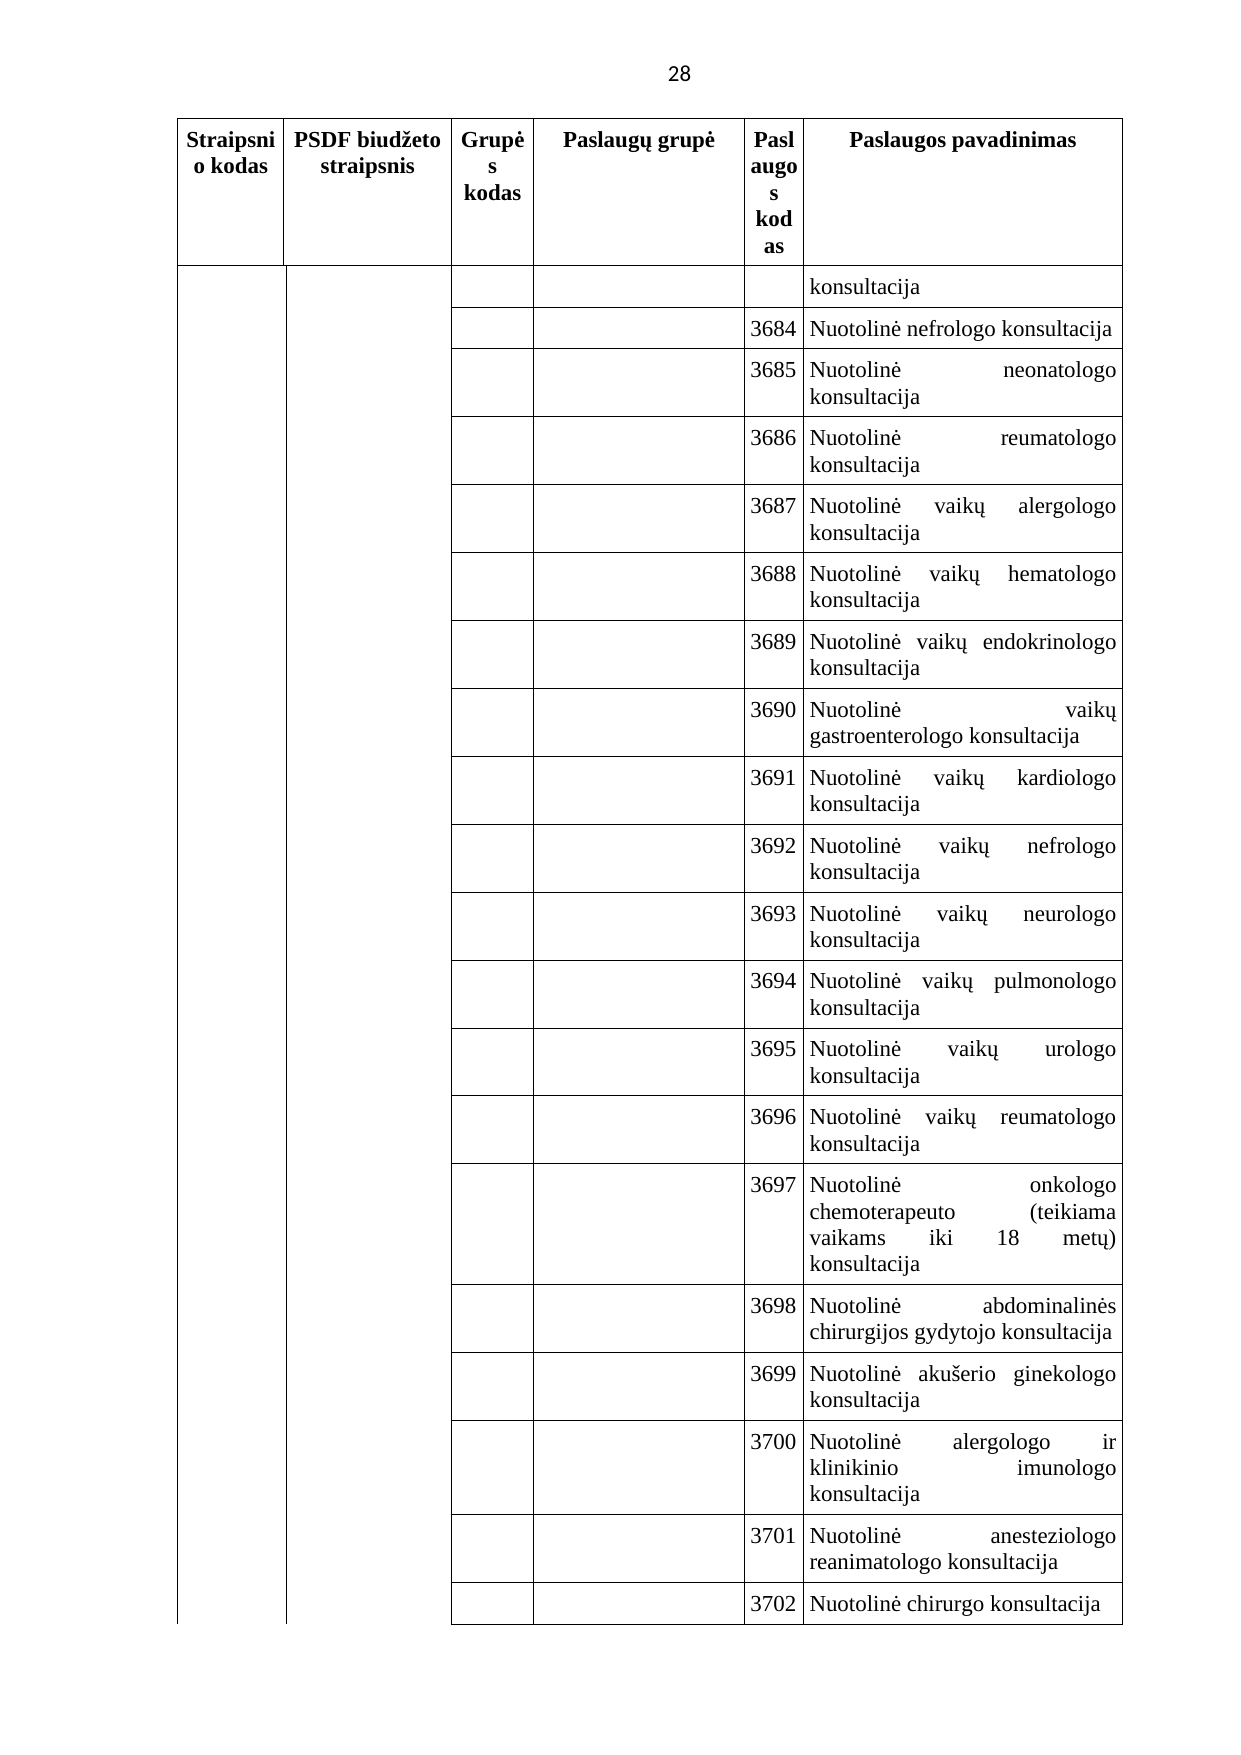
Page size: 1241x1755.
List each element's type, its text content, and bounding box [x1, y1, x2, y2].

table_cell [452, 1421, 533, 1514]
table_cell 3690 [745, 689, 803, 756]
table_cell [178, 484, 286, 552]
table_cell [178, 892, 286, 959]
table_cell [452, 308, 533, 348]
table_cell [534, 1029, 744, 1095]
table_cell [534, 1353, 744, 1420]
table_cell [452, 961, 533, 1027]
table_cell [534, 1164, 744, 1284]
table_cell [452, 1353, 533, 1420]
table_cell [178, 1420, 286, 1514]
table_cell [287, 1095, 451, 1163]
table_cell 3701 [745, 1515, 803, 1582]
table_cell [452, 893, 533, 959]
table_cell 3695 [745, 1029, 803, 1095]
table_cell [178, 824, 286, 892]
table_header Straipsnio kodas [178, 119, 283, 265]
table_cell Nuotolinė vaikų endokrinologo konsultacija [804, 621, 1122, 688]
table_cell [452, 621, 533, 688]
table_cell [452, 1029, 533, 1095]
table_cell [452, 266, 533, 307]
table_cell [287, 824, 451, 892]
table_cell [178, 1028, 286, 1095]
table_cell 3700 [745, 1421, 803, 1514]
table_cell [534, 621, 744, 688]
table_cell [534, 485, 744, 552]
table_cell [178, 348, 286, 416]
table_cell [534, 349, 744, 416]
table_cell 3698 [745, 1285, 803, 1352]
table_cell [452, 553, 533, 620]
table_cell [287, 348, 451, 416]
table_cell [287, 1582, 451, 1623]
table_cell [178, 416, 286, 484]
table_cell [534, 417, 744, 484]
table_cell Nuotolinė vaikų alergologo konsultacija [804, 485, 1122, 552]
table_cell [178, 1582, 286, 1623]
table_cell Nuotolinė vaikų hematologo konsultacija [804, 553, 1122, 620]
table_cell [287, 1420, 451, 1514]
table_cell [178, 552, 286, 620]
table_header Grupės kodas [452, 119, 533, 265]
table_cell [178, 620, 286, 688]
table_cell [534, 1285, 744, 1352]
table_cell [534, 1096, 744, 1163]
table_cell [287, 1514, 451, 1582]
table_cell [287, 484, 451, 552]
table_cell [452, 1164, 533, 1284]
table_cell Nuotolinė vaikų gastroenterologo konsultacija [804, 689, 1122, 756]
table_cell 3696 [745, 1096, 803, 1163]
table_cell [452, 417, 533, 484]
table_cell 3697 [745, 1164, 803, 1284]
table_cell Nuotolinė vaikų kardiologo konsultacija [804, 757, 1122, 824]
table_cell Nuotolinė vaikų reumatologo konsultacija [804, 1096, 1122, 1163]
table_cell konsultacija [804, 266, 1122, 307]
table_cell [287, 552, 451, 620]
table_header Paslaugos pavadinimas [804, 119, 1122, 265]
table_cell [452, 1515, 533, 1582]
table_cell [178, 688, 286, 756]
table_cell 3692 [745, 825, 803, 892]
table_cell 3691 [745, 757, 803, 824]
table_cell [534, 1583, 744, 1623]
table_cell [534, 893, 744, 959]
table_cell 3694 [745, 961, 803, 1027]
table_cell 3686 [745, 417, 803, 484]
table_cell Nuotolinė vaikų urologo konsultacija [804, 1029, 1122, 1095]
table_cell [534, 825, 744, 892]
table_cell [287, 307, 451, 348]
table_cell Nuotolinė anesteziologo reanimatologo konsultacija [804, 1515, 1122, 1582]
table_cell [287, 892, 451, 959]
table_cell 3685 [745, 349, 803, 416]
table_cell [287, 416, 451, 484]
table_cell [287, 1352, 451, 1420]
table_cell 3699 [745, 1353, 803, 1420]
table_cell Nuotolinė abdominalinės chirurgijos gydytojo konsultacija [804, 1285, 1122, 1352]
table_cell [178, 960, 286, 1027]
table_cell Nuotolinė onkologo chemoterapeuto (teikiama vaikams iki 18 metų) konsultacija [804, 1164, 1122, 1284]
table_cell 3687 [745, 485, 803, 552]
table_cell [745, 266, 803, 307]
table_cell Nuotolinė chirurgo konsultacija [804, 1583, 1122, 1623]
table_cell [178, 1095, 286, 1163]
table_cell [287, 756, 451, 824]
table_cell 3702 [745, 1583, 803, 1623]
table_cell [178, 1163, 286, 1284]
table_cell [178, 1514, 286, 1582]
table_cell Nuotolinė reumatologo konsultacija [804, 417, 1122, 484]
table_cell [534, 1421, 744, 1514]
table_cell Nuotolinė alergologo ir klinikinio imunologo konsultacija [804, 1421, 1122, 1514]
table_cell Nuotolinė akušerio ginekologo konsultacija [804, 1353, 1122, 1420]
table_header Paslaugų grupė [534, 119, 744, 265]
table_cell 3688 [745, 553, 803, 620]
table_cell [534, 553, 744, 620]
table_cell [452, 1096, 533, 1163]
table_cell [178, 1284, 286, 1352]
table_cell Nuotolinė vaikų neurologo konsultacija [804, 893, 1122, 959]
table_cell [534, 1515, 744, 1582]
table_cell [452, 757, 533, 824]
table_cell [452, 349, 533, 416]
table_cell Nuotolinė vaikų nefrologo konsultacija [804, 825, 1122, 892]
table_cell [452, 485, 533, 552]
table_header PSDF biudžeto straipsnis [284, 119, 451, 265]
table_cell Nuotolinė vaikų pulmonologo konsultacija [804, 961, 1122, 1027]
table_cell [534, 266, 744, 307]
table_cell [287, 266, 451, 307]
table_cell [287, 1163, 451, 1284]
table_cell Nuotolinė nefrologo konsultacija [804, 308, 1122, 348]
table_cell [287, 688, 451, 756]
table_cell [287, 620, 451, 688]
table_cell [534, 689, 744, 756]
table_header Paslaugos kodas [745, 119, 803, 265]
table_cell [178, 756, 286, 824]
table_cell [534, 757, 744, 824]
table_cell [452, 1285, 533, 1352]
table_cell 3693 [745, 893, 803, 959]
table_cell 3689 [745, 621, 803, 688]
table_cell [452, 825, 533, 892]
table_cell [178, 307, 286, 348]
table_cell [287, 1284, 451, 1352]
table_cell Nuotolinė neonatologo konsultacija [804, 349, 1122, 416]
table_cell [534, 308, 744, 348]
table_cell [178, 266, 286, 307]
table_cell 3684 [745, 308, 803, 348]
table_cell [452, 1583, 533, 1623]
table_cell [178, 1352, 286, 1420]
table_cell [287, 1028, 451, 1095]
table_cell [452, 689, 533, 756]
table_cell [287, 960, 451, 1027]
table_cell [534, 961, 744, 1027]
